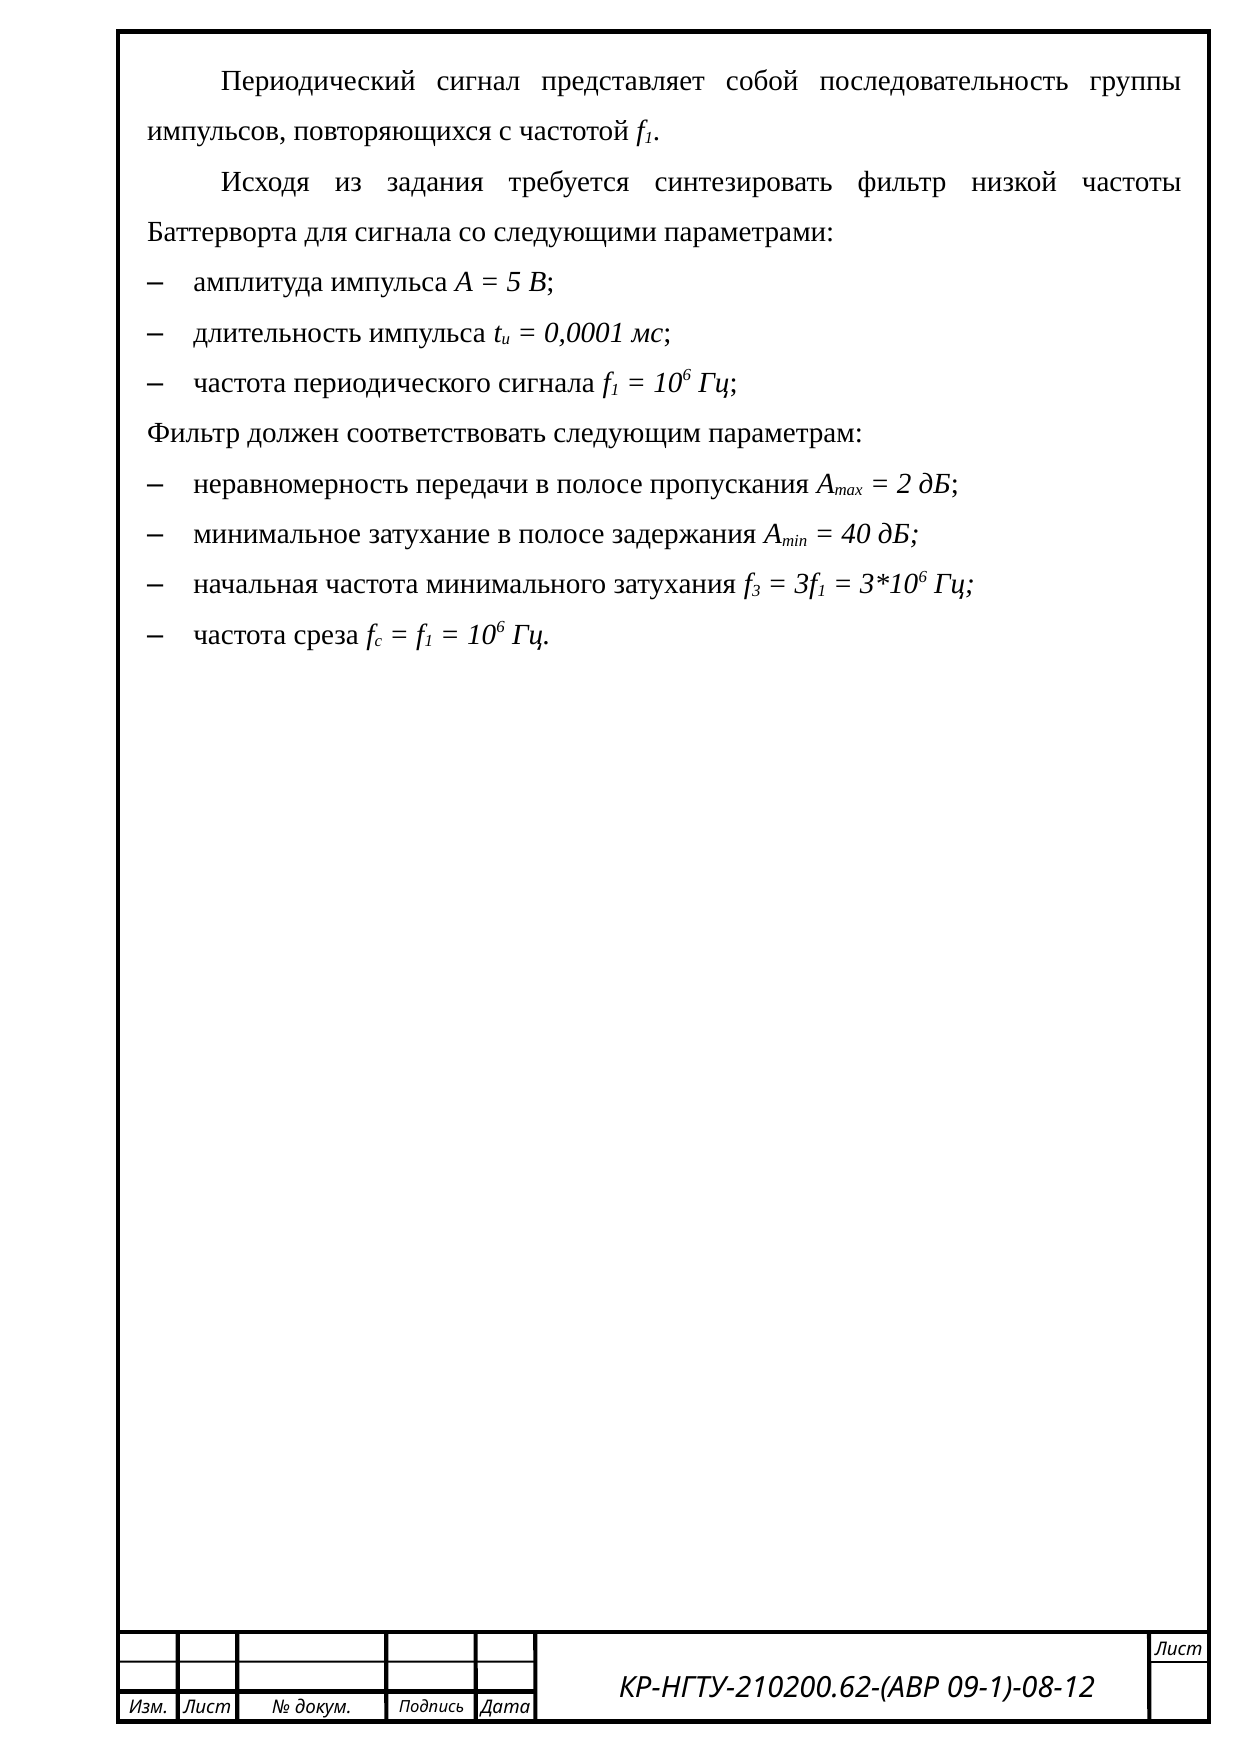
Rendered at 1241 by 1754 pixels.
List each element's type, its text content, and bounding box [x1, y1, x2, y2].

list минимальное затухание в полосе задержания Amin = 40 дБ; [147, 516, 1207, 550]
list Фильтр должен соответствовать следующим параметрам: [147, 416, 1182, 449]
list длительность импульса tи = 0,0001 мс; [147, 315, 1182, 348]
list неравномерность передачи в полосе пропускания Amax = 2 дБ; [147, 466, 1182, 499]
list частота периодического сигнала f1 = 106 Гц; [147, 365, 1182, 399]
text Периодический сигнал представляет собой последовательность группы импульсов, повторяющихся с частотой f1. [147, 63, 1182, 147]
text Исходя из задания требуется синтезировать фильтр низкой частоты Баттерворта для сигнала со следующими параметрами: [147, 164, 1182, 247]
list амплитуда импульса A = 5 В; [147, 264, 1182, 298]
list частота среза fс = f1 = 106 Гц. [147, 617, 1207, 651]
list начальная частота минимального затухания f3 = 3f1 = 3*106 Гц; [147, 567, 1207, 600]
